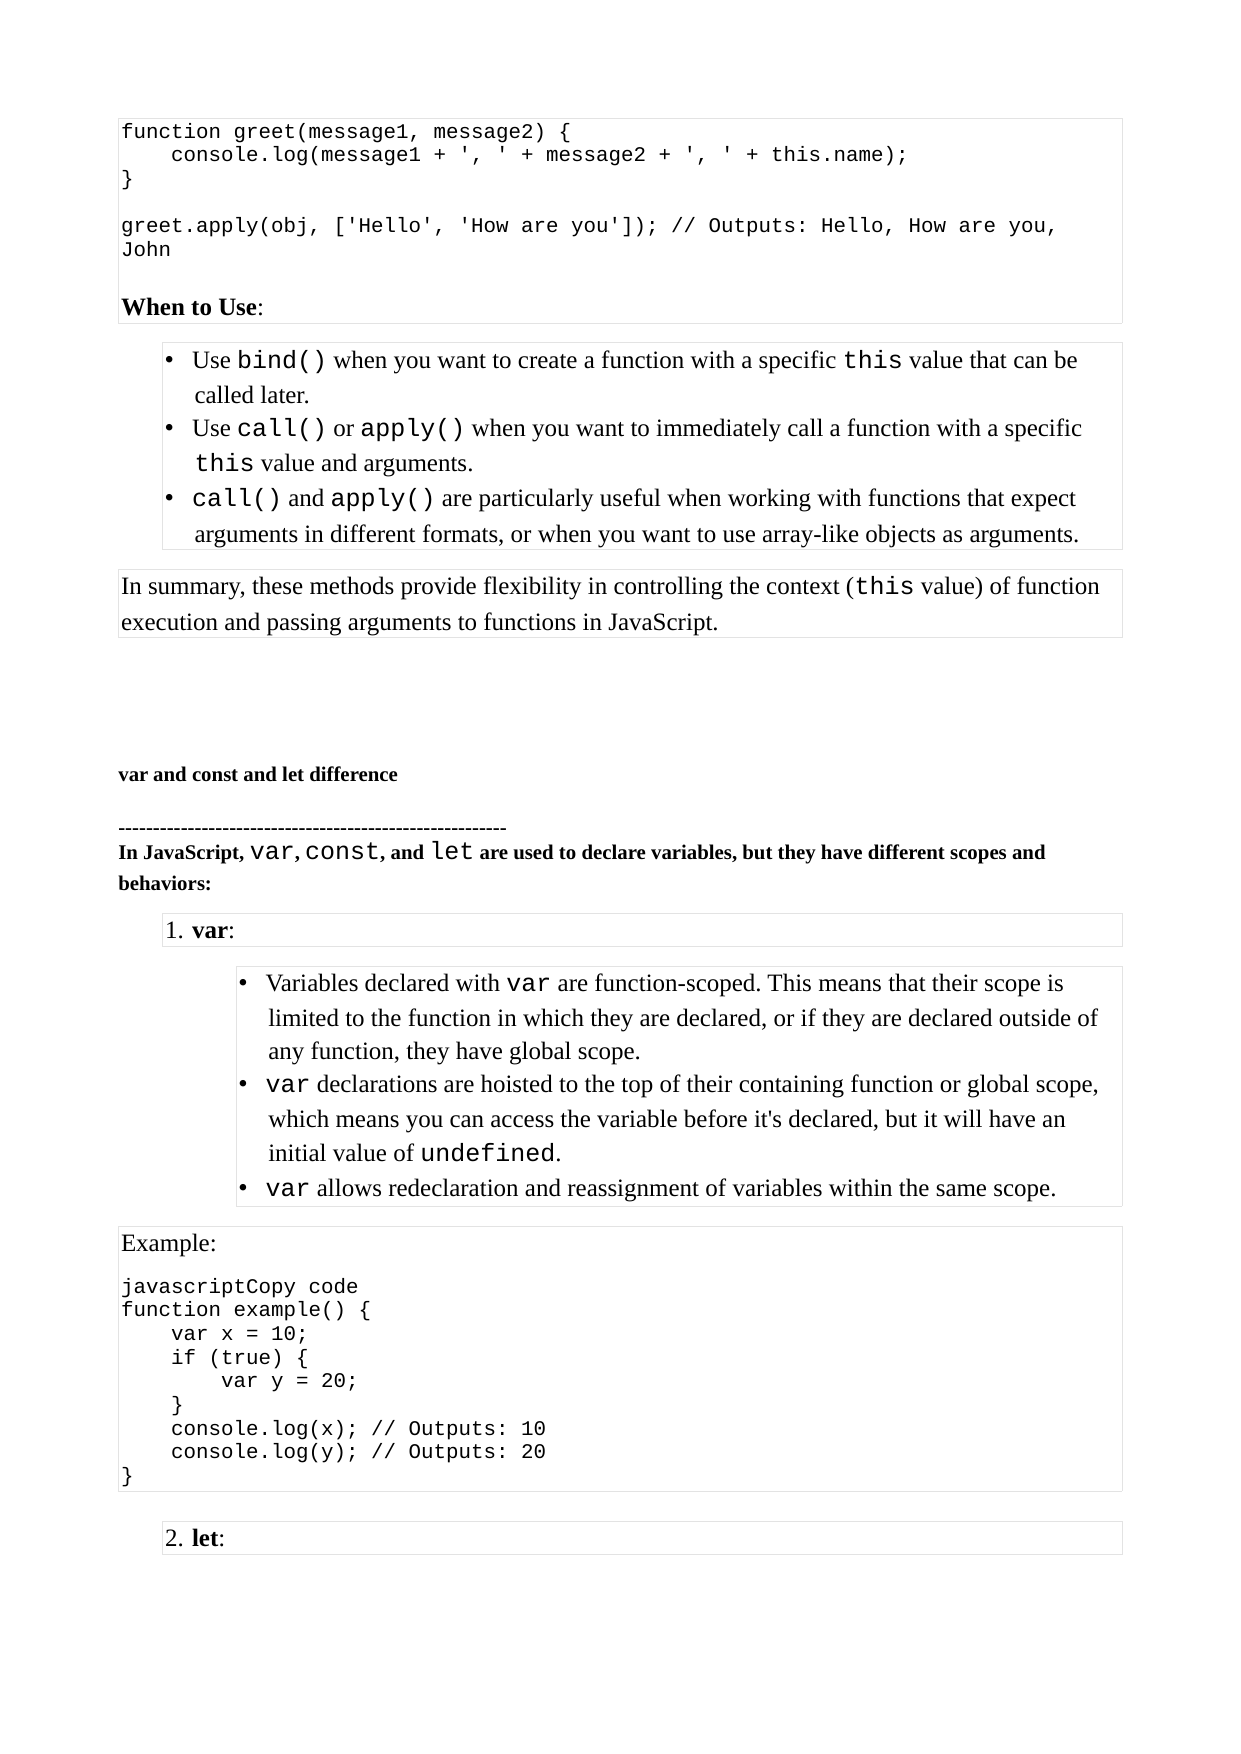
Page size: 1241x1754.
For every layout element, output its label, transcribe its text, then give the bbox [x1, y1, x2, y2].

list Use bind() when you want to create a function with a specific this value that can be called later. [163, 343, 1122, 409]
text greet.apply(obj, ['Hello', 'How are you']); // Outputs: Hello, How are you, John [119, 213, 1122, 263]
list call() and apply() are particularly useful when working with functions that expect arguments in different formats, or when you want to use array-like objects as arguments. [163, 481, 1122, 549]
list var declarations are hoisted to the top of their containing function or global scope, which means you can access the variable before it's declared, but it will have an initial value of undefined. [237, 1067, 1122, 1168]
text Example: [119, 1227, 1122, 1257]
text } [119, 1462, 1122, 1491]
text var y = 20; [119, 1368, 1122, 1391]
list let: [163, 1522, 1122, 1554]
text function example() { [119, 1297, 1122, 1321]
list var: [163, 914, 1122, 946]
list Variables declared with var are function-scoped. This means that their scope is limited to the function in which they are declared, or if they are declared outside of any function, they have global scope. [237, 967, 1122, 1065]
text var and const and let difference [118, 762, 1122, 786]
text When to Use: [119, 289, 1122, 323]
text } [119, 165, 1122, 192]
text } [119, 1391, 1122, 1415]
list var allows redeclaration and reassignment of variables within the same scope. [237, 1170, 1122, 1206]
list Use call() or apply() when you want to immediately call a function with a specific this value and arguments. [163, 410, 1122, 479]
text In JavaScript, var, const, and let are used to declare variables, but they have different scopes and behaviors: [118, 839, 1122, 895]
text In summary, these methods provide flexibility in controlling the context (this value) of function execution and passing arguments to functions in JavaScript. [119, 570, 1122, 637]
text console.log(y); // Outputs: 20 [119, 1439, 1122, 1462]
text -------------------------------------------------------- [118, 815, 1122, 839]
text function greet(message1, message2) { [119, 119, 1122, 142]
text if (true) { [119, 1344, 1122, 1368]
text console.log(x); // Outputs: 10 [119, 1415, 1122, 1439]
text console.log(message1 + ', ' + message2 + ', ' + this.name); [119, 142, 1122, 165]
text javascriptCopy code [119, 1273, 1122, 1297]
text var x = 10; [119, 1321, 1122, 1344]
